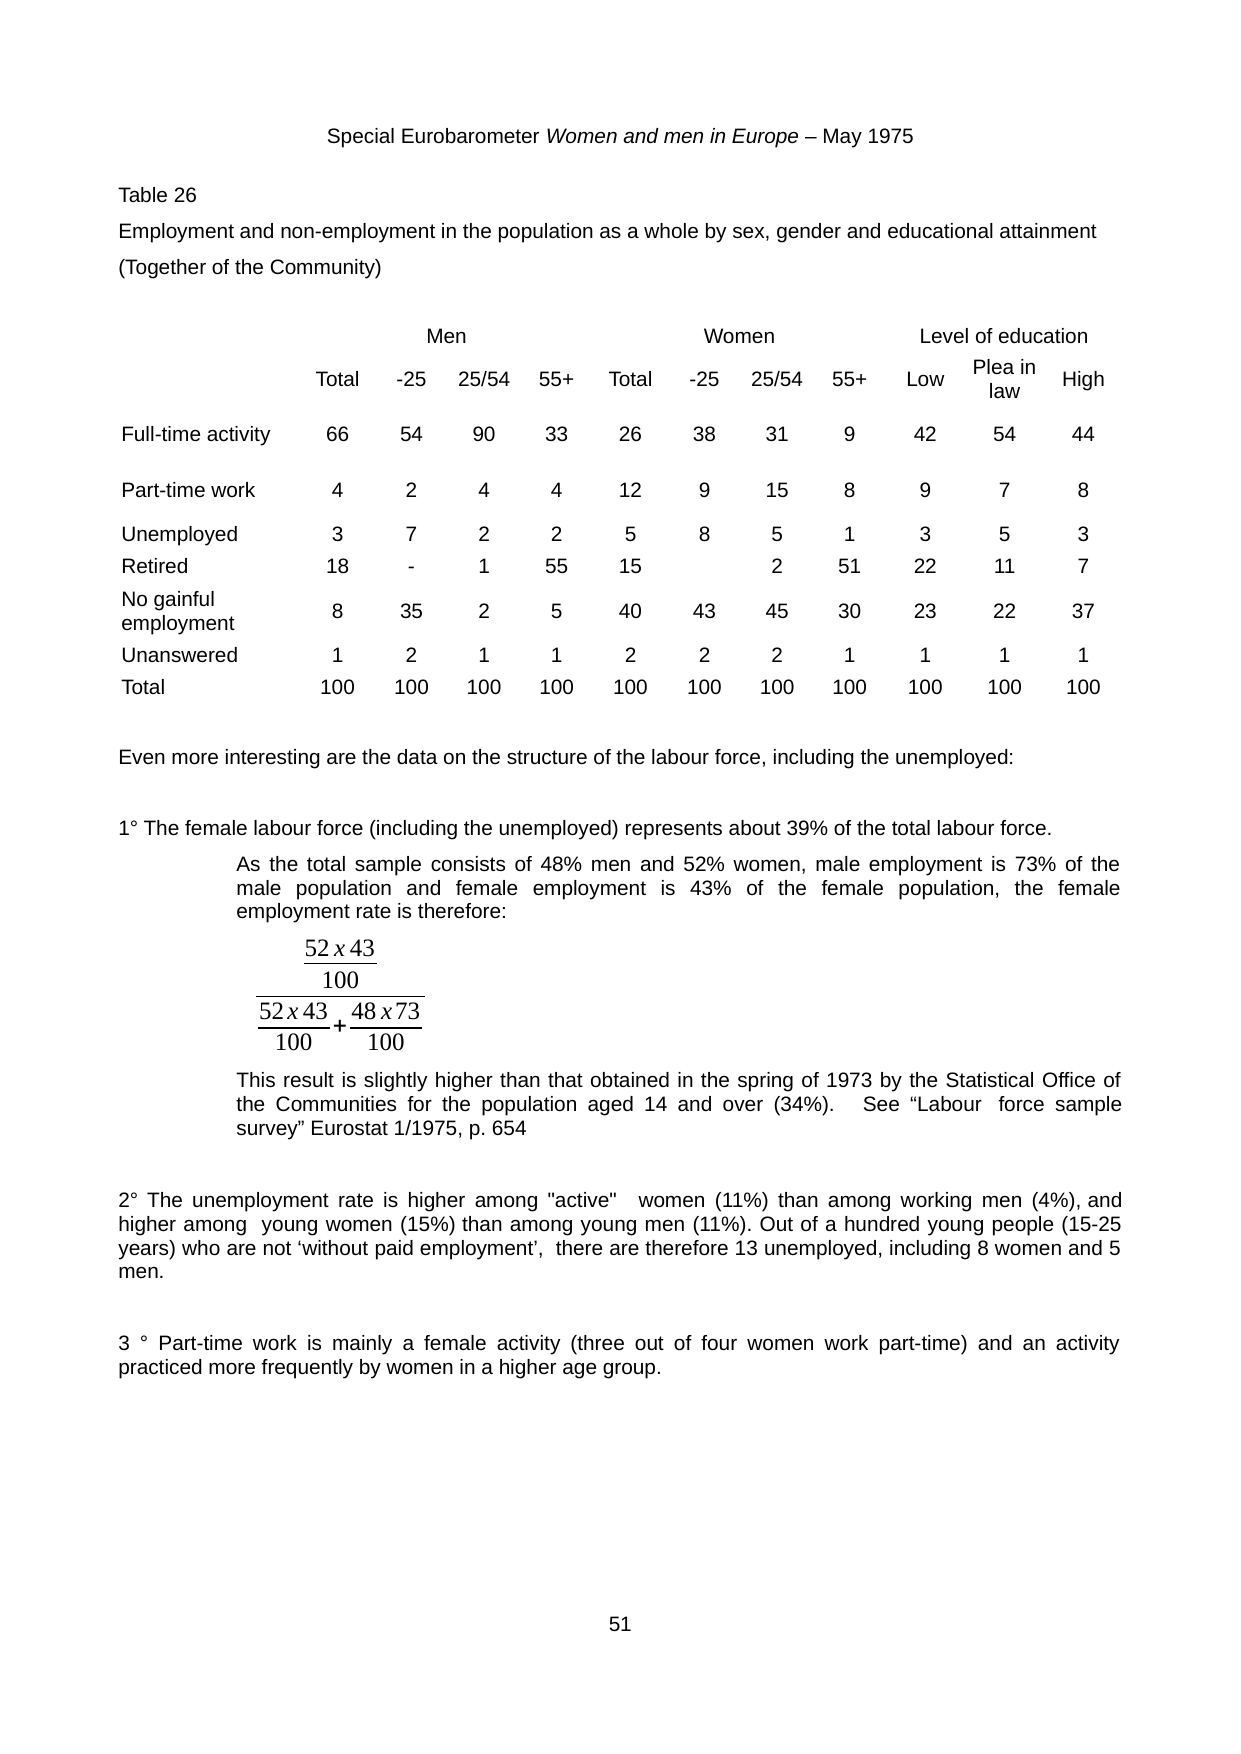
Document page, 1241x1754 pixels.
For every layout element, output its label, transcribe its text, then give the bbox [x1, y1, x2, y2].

table_cell 100 [300, 671, 375, 703]
table_cell 1 [813, 638, 886, 671]
table_cell 100 [886, 671, 964, 703]
table_header Level of education [886, 320, 1122, 352]
table_cell [668, 550, 741, 582]
text This result is slightly higher than that obtained in the spring of 1973 by the Statistical Office of the Communities for the population aged 14 and over (34%). See “Labour force sample survey” Eurostat 1/1975, p. 654 [236, 1068, 1122, 1140]
table_cell 40 [593, 583, 668, 638]
table_cell 18 [300, 550, 375, 582]
table_cell 1 [300, 638, 375, 671]
table_cell 37 [1044, 583, 1122, 638]
table_cell 43 [668, 583, 741, 638]
table_cell 15 [741, 462, 813, 518]
text Table 26 [118, 183, 1122, 207]
text 1° The female labour force (including the unemployed) represents about 39% of the total labour force. [118, 816, 1122, 840]
table_cell 100 [813, 671, 886, 703]
table_cell 2 [375, 462, 447, 518]
table_cell 2 [448, 583, 520, 638]
table_cell 25/54 [448, 352, 520, 406]
table_cell Plea in law [964, 352, 1044, 406]
table_cell 4 [448, 462, 520, 518]
table_cell Low [886, 352, 964, 406]
table_cell 1 [813, 518, 886, 550]
text 2° The unemployment rate is higher among "active" women (11%) than among working men (4%), and higher among young women (15%) than among young men (11%). Out of a hundred young people (15-25 years) who are not ‘without paid employment’, there are therefore 13 unemployed, including 8 women and 5 men. [118, 1187, 1122, 1283]
table_cell 9 [668, 462, 741, 518]
table_cell 7 [1044, 550, 1122, 582]
table_cell Part-time work [118, 462, 300, 518]
table_cell Total [593, 352, 668, 406]
table_header Women [593, 320, 886, 352]
table_cell 51 [813, 550, 886, 582]
table_cell 26 [593, 406, 668, 462]
text (Together of the Community) [118, 254, 1122, 278]
table_cell 66 [300, 406, 375, 462]
table_cell Total [118, 671, 300, 703]
table_header [118, 320, 300, 352]
table_cell 1 [1044, 638, 1122, 671]
table_cell 1 [520, 638, 593, 671]
table_cell 8 [668, 518, 741, 550]
table_cell -25 [668, 352, 741, 406]
table_cell 12 [593, 462, 668, 518]
table_cell 8 [813, 462, 886, 518]
table_cell Retired [118, 550, 300, 582]
table_cell 3 [300, 518, 375, 550]
table_cell 55+ [813, 352, 886, 406]
text Even more interesting are the data on the structure of the labour force, including the unemployed: [118, 744, 1122, 768]
table_cell 25/54 [741, 352, 813, 406]
table_cell 100 [593, 671, 668, 703]
table_cell 2 [520, 518, 593, 550]
table_cell 7 [964, 462, 1044, 518]
table_cell 1 [448, 550, 520, 582]
table_cell Full-time activity [118, 406, 300, 462]
table_cell 100 [668, 671, 741, 703]
table_cell 30 [813, 583, 886, 638]
table_cell 33 [520, 406, 593, 462]
table_cell 45 [741, 583, 813, 638]
table_cell 5 [520, 583, 593, 638]
table_cell 4 [300, 462, 375, 518]
table_cell 90 [448, 406, 520, 462]
table_cell 5 [964, 518, 1044, 550]
table_cell 2 [741, 638, 813, 671]
table_cell 38 [668, 406, 741, 462]
table_cell 9 [886, 462, 964, 518]
table_cell 42 [886, 406, 964, 462]
table_cell 11 [964, 550, 1044, 582]
table_cell 2 [448, 518, 520, 550]
table_cell 100 [964, 671, 1044, 703]
table_cell 22 [964, 583, 1044, 638]
table_cell 100 [375, 671, 447, 703]
table_cell Total [300, 352, 375, 406]
text 3 ° Part-time work is mainly a female activity (three out of four women work part-time) and an activity practiced more frequently by women in a higher age group. [118, 1331, 1122, 1378]
table_cell - [375, 550, 447, 582]
table_cell Unanswered [118, 638, 300, 671]
table_cell 1 [448, 638, 520, 671]
table_cell 54 [964, 406, 1044, 462]
table_cell 35 [375, 583, 447, 638]
table_cell [118, 352, 300, 406]
table_cell 100 [741, 671, 813, 703]
table_cell 4 [520, 462, 593, 518]
table_cell 31 [741, 406, 813, 462]
table_cell 100 [448, 671, 520, 703]
table_cell High [1044, 352, 1122, 406]
table_cell 8 [300, 583, 375, 638]
table_cell No gainful employment [118, 583, 300, 638]
table_cell -25 [375, 352, 447, 406]
table_cell 3 [886, 518, 964, 550]
table_cell 7 [375, 518, 447, 550]
table_cell 3 [1044, 518, 1122, 550]
table_cell 2 [375, 638, 447, 671]
table_cell 2 [593, 638, 668, 671]
table_cell 44 [1044, 406, 1122, 462]
table_cell 100 [520, 671, 593, 703]
table_cell 8 [1044, 462, 1122, 518]
table_cell 55 [520, 550, 593, 582]
table_cell 22 [886, 550, 964, 582]
table_cell 9 [813, 406, 886, 462]
table_cell 55+ [520, 352, 593, 406]
text As the total sample consists of 48% men and 52% women, male employment is 73% of the male population and female employment is 43% of the female population, the female employment rate is therefore: [236, 851, 1122, 923]
table_header Men [300, 320, 593, 352]
table_cell 100 [1044, 671, 1122, 703]
table_cell 5 [593, 518, 668, 550]
table_cell 23 [886, 583, 964, 638]
table_cell 54 [375, 406, 447, 462]
text Employment and non-employment in the population as a whole by sex, gender and educational attainment [118, 219, 1122, 243]
table_cell 2 [668, 638, 741, 671]
table_cell 1 [886, 638, 964, 671]
table_cell Unemployed [118, 518, 300, 550]
table_cell 2 [741, 550, 813, 582]
table_cell 15 [593, 550, 668, 582]
table_cell 1 [964, 638, 1044, 671]
table_cell 5 [741, 518, 813, 550]
